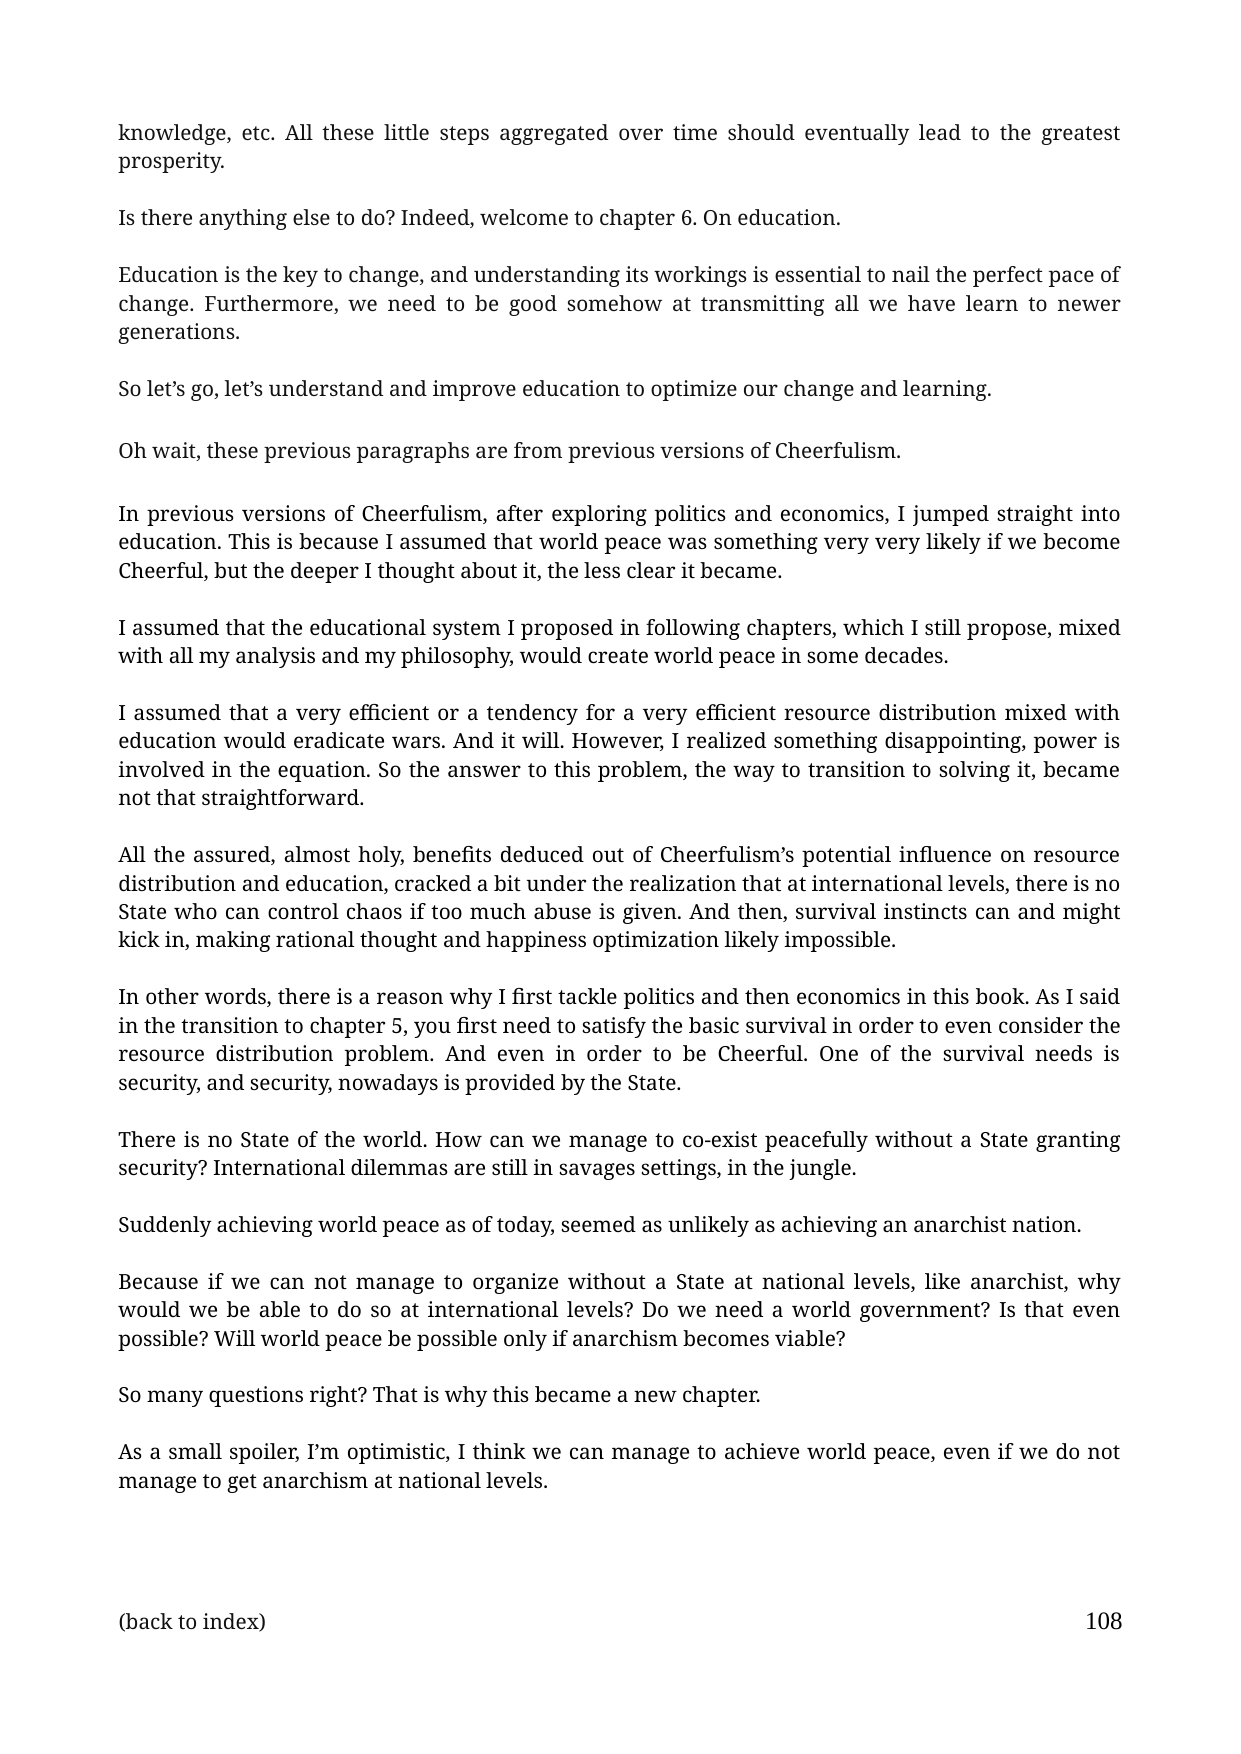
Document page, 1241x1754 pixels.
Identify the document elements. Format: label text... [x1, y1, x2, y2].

text In other words, there is a reason why I first tackle politics and then economics in this book. As I said in the transition to chapter 5, you first need to satisfy the basic survival in order to even consider the resource distribution problem. And even in order to be Cheerful. One of the survival needs is security, and security, nowadays is provided by the State. [118, 982, 1122, 1096]
text In previous versions of Cheerfulism, after exploring politics and economics, I jumped straight into education. This is because I assumed that world peace was something very very likely if we become Cheerful, but the deeper I thought about it, the less clear it became. [118, 499, 1122, 584]
text So many questions right? That is why this became a new chapter. [118, 1381, 1122, 1409]
text Education is the key to change, and understanding its workings is essential to nail the perfect pace of change. Furthermore, we need to be good somehow at transmitting all we have learn to newer generations. [118, 260, 1122, 346]
text So let’s go, let’s understand and improve education to optimize our change and learning. [118, 374, 1122, 402]
text I assumed that the educational system I proposed in following chapters, which I still propose, mixed with all my analysis and my philosophy, would create world peace in some decades. [118, 613, 1122, 670]
text As a small spoiler, I’m optimistic, I think we can manage to achieve world peace, even if we do not manage to get anarchism at national levels. [118, 1437, 1122, 1494]
text Is there anything else to do? Indeed, welcome to chapter 6. On education. [118, 203, 1122, 232]
text All the assured, almost holy, benefits deduced out of Cheerfulism’s potential influence on resource distribution and education, cracked a bit under the realization that at international levels, there is no State who can control chaos if too much abuse is given. And then, survival instincts can and might kick in, making rational thought and happiness optimization likely impossible. [118, 840, 1122, 954]
text I assumed that a very efficient or a tendency for a very efficient resource distribution mixed with education would eradicate wars. And it will. However, I realized something disappointing, power is involved in the equation. So the answer to this problem, the way to transition to solving it, became not that straightforward. [118, 698, 1122, 812]
text Suddenly achieving world peace as of today, seemed as unlikely as achieving an anarchist nation. [118, 1210, 1122, 1238]
text There is no State of the world. How can we manage to co-exist peacefully without a State granting security? International dilemmas are still in savages settings, in the jungle. [118, 1125, 1122, 1182]
text knowledge, etc. All these little steps aggregated over time should eventually lead to the greatest prosperity. [118, 118, 1122, 175]
text Oh wait, these previous paragraphs are from previous versions of Cheerfulism. [118, 437, 1122, 465]
text Because if we can not manage to organize without a State at national levels, like anarchist, why would we be able to do so at international levels? Do we need a world government? Is that even possible? Will world peace be possible only if anarchism becomes viable? [118, 1267, 1122, 1352]
